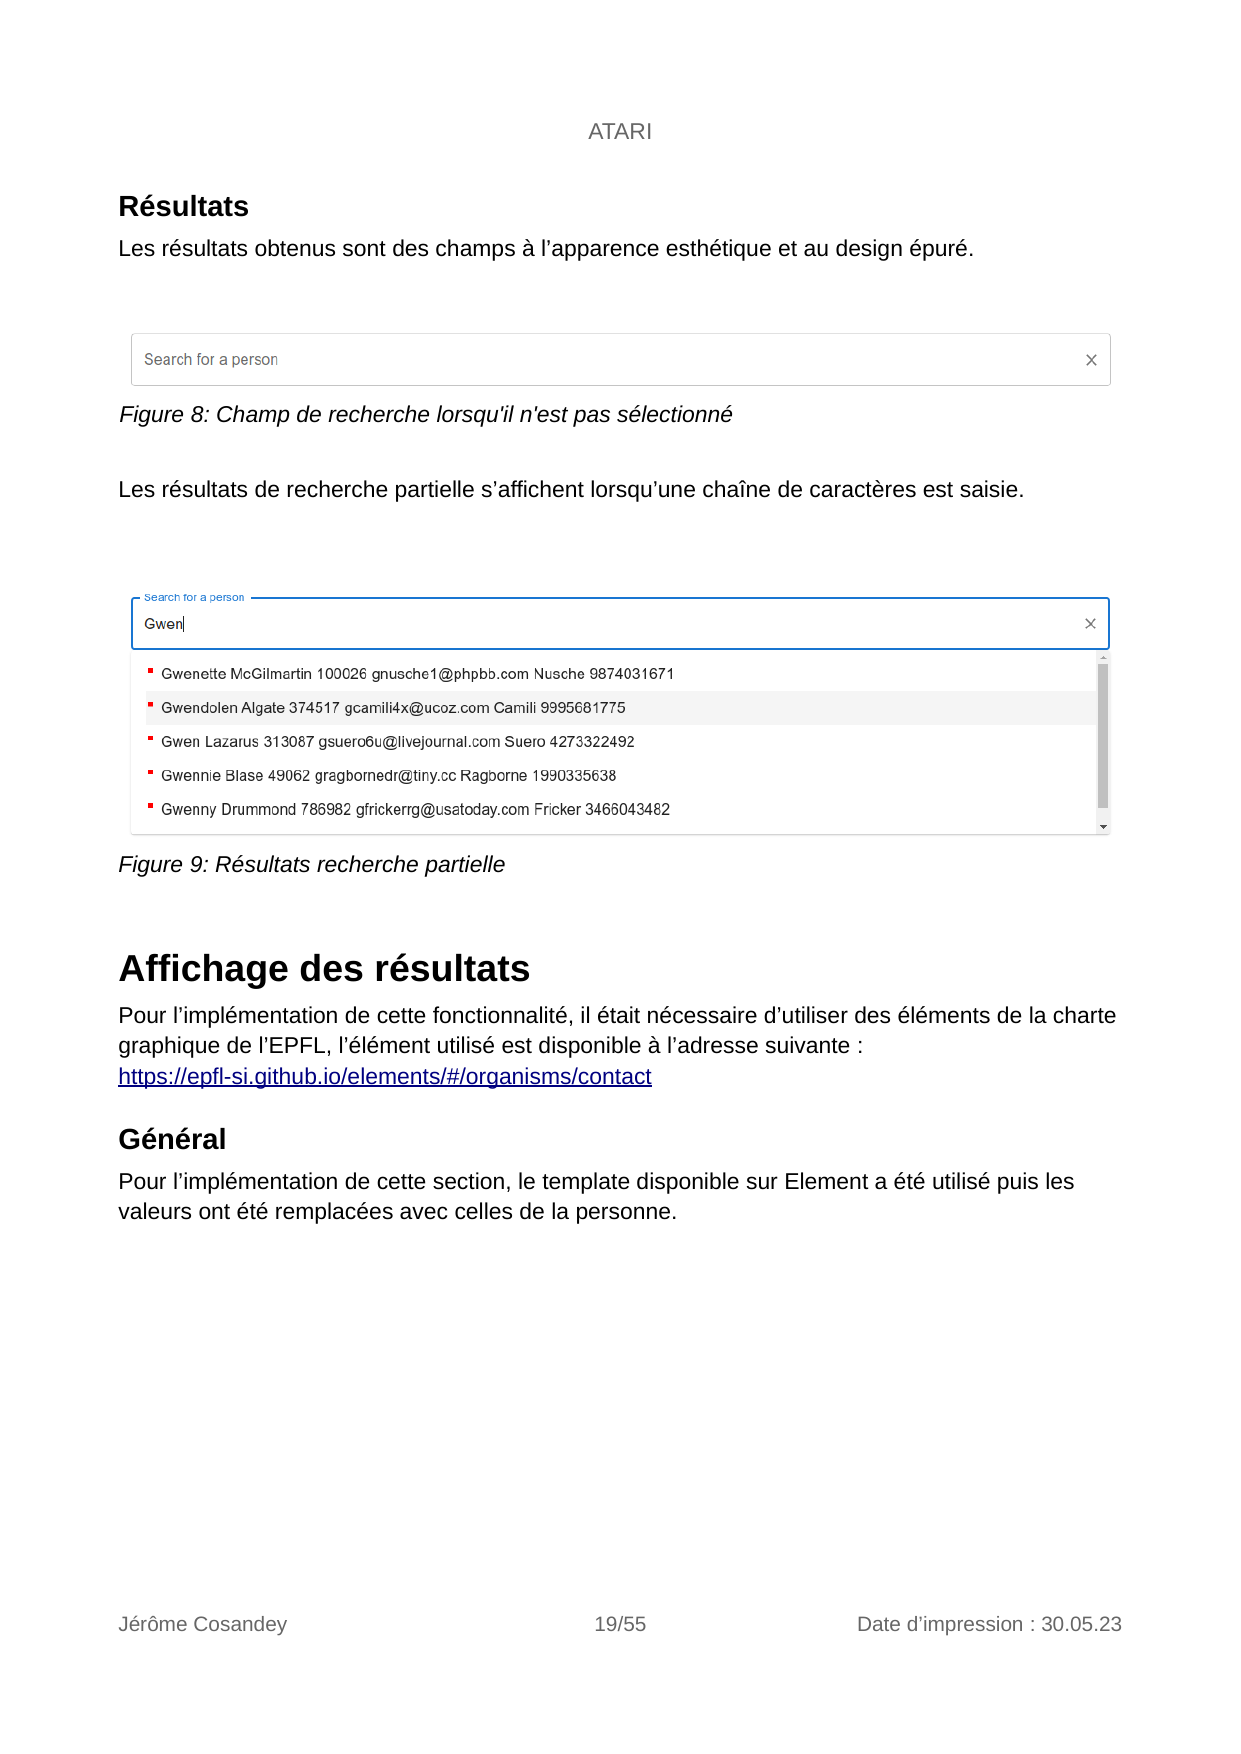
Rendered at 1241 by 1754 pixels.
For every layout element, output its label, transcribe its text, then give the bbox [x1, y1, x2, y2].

text Les résultats obtenus sont des champs à l’apparence esthétique et au design épuré. [118, 234, 1122, 261]
text Figure 8: Champ de recherche lorsqu'il n'est pas sélectionné [119, 401, 1123, 427]
text Figure 9: Résultats recherche partielle [118, 851, 1122, 877]
text Pour l’implémentation de cette fonctionnalité, il était nécessaire d’utiliser des éléments de la charte graphique de l’EPFL, l’élément utilisé est disponible à l’adresse suivante : https://epfl-si.github.io/elements/#/organisms/contact [118, 1002, 1122, 1089]
text [118, 566, 1122, 578]
picture [119, 317, 1124, 401]
text Les résultats de recherche partielle s’affichent lorsqu’une chaîne de caractères est saisie. [118, 476, 1122, 502]
text Pour l’implémentation de cette section, le template disponible sur Element a été utilisé puis les valeurs ont été remplacées avec celles de la personne. [118, 1168, 1122, 1224]
subtitle Résultats [118, 188, 1122, 222]
picture [118, 578, 1123, 851]
subtitle Affichage des résultats [118, 947, 1122, 990]
subtitle Général [118, 1122, 1122, 1156]
